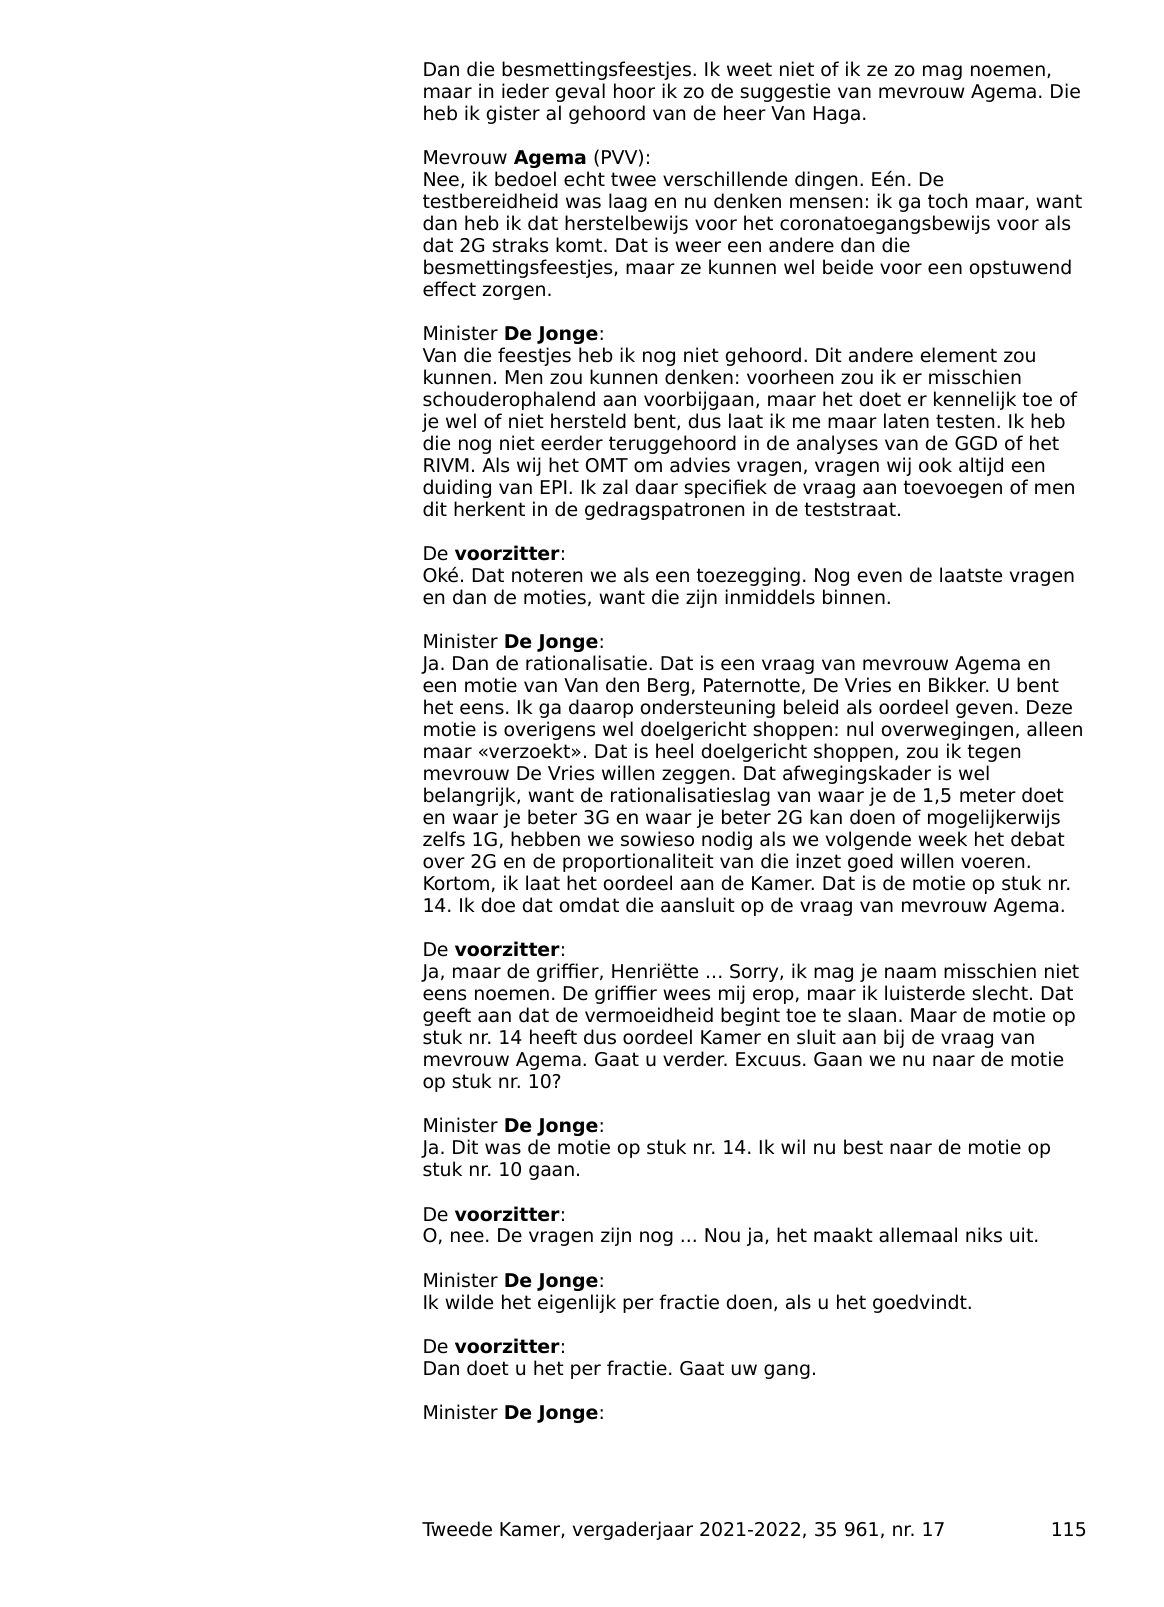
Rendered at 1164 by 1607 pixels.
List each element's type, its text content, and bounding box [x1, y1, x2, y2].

text Mevrouw Agema (PVV): [422, 147, 1087, 169]
text Ja. Dit was de motie op stuk nr. 14. Ik wil nu best naar de motie op stuk nr. 10 gaan. [422, 1137, 1087, 1181]
text De voorzitter: [422, 1203, 1087, 1225]
text Ja. Dan de rationalisatie. Dat is een vraag van mevrouw Agema en een motie van Van den Berg, Paternotte, De Vries en Bikker. U bent het eens. Ik ga daarop ondersteuning beleid als oordeel geven. Deze motie is overigens wel doelgericht shoppen: nul overwegingen, alleen maar «verzoekt». Dat is heel doelgericht shoppen, zou ik tegen mevrouw De Vries willen zeggen. Dat afwegingskader is wel belangrijk, want de rationalisatieslag van waar je de 1,5 meter doet en waar je beter 3G en waar je beter 2G kan doen of mogelijkerwijs zelfs 1G, hebben we sowieso nodig als we volgende week het debat over 2G en de proportionaliteit van die inzet goed willen voeren. Kortom, ik laat het oordeel aan de Kamer. Dat is de motie op stuk nr. 14. Ik doe dat omdat die aansluit op de vraag van mevrouw Agema. [422, 653, 1087, 917]
text O, nee. De vragen zijn nog ... Nou ja, het maakt allemaal niks uit. [422, 1225, 1087, 1247]
text Nee, ik bedoel echt twee verschillende dingen. Eén. De testbereidheid was laag en nu denken mensen: ik ga toch maar, want dan heb ik dat herstelbewijs voor het coronatoegangsbewijs voor als dat 2G straks komt. Dat is weer een andere dan die besmettingsfeestjes, maar ze kunnen wel beide voor een opstuwend effect zorgen. [422, 169, 1087, 301]
text Minister De Jonge: [422, 1402, 1087, 1424]
text Dan die besmettingsfeestjes. Ik weet niet of ik ze zo mag noemen, maar in ieder geval hoor ik zo de suggestie van mevrouw Agema. Die heb ik gister al gehoord van de heer Van Haga. [422, 59, 1087, 125]
text Minister De Jonge: [422, 323, 1087, 345]
text Minister De Jonge: [422, 1269, 1087, 1292]
text De voorzitter: [422, 543, 1087, 565]
text Dan doet u het per fractie. Gaat uw gang. [422, 1358, 1087, 1380]
text De voorzitter: [422, 1336, 1087, 1358]
text Van die feestjes heb ik nog niet gehoord. Dit andere element zou kunnen. Men zou kunnen denken: voorheen zou ik er misschien schouderophalend aan voorbijgaan, maar het doet er kennelijk toe of je wel of niet hersteld bent, dus laat ik me maar laten testen. Ik heb die nog niet eerder teruggehoord in de analyses van de GGD of het RIVM. Als wij het OMT om advies vragen, vragen wij ook altijd een duiding van EPI. Ik zal daar specifiek de vraag aan toevoegen of men dit herkent in de gedragspatronen in de teststraat. [422, 345, 1087, 521]
text Oké. Dat noteren we als een toezegging. Nog even de laatste vragen en dan de moties, want die zijn inmiddels binnen. [422, 565, 1087, 609]
text Minister De Jonge: [422, 631, 1087, 653]
text De voorzitter: [422, 939, 1087, 961]
text Minister De Jonge: [422, 1115, 1087, 1137]
text Ik wilde het eigenlijk per fractie doen, als u het goedvindt. [422, 1292, 1087, 1313]
text Ja, maar de griffier, Henriëtte ... Sorry, ik mag je naam misschien niet eens noemen. De griffier wees mij erop, maar ik luisterde slecht. Dat geeft aan dat de vermoeidheid begint toe te slaan. Maar de motie op stuk nr. 14 heeft dus oordeel Kamer en sluit aan bij de vraag van mevrouw Agema. Gaat u verder. Excuus. Gaan we nu naar de motie op stuk nr. 10? [422, 961, 1087, 1093]
